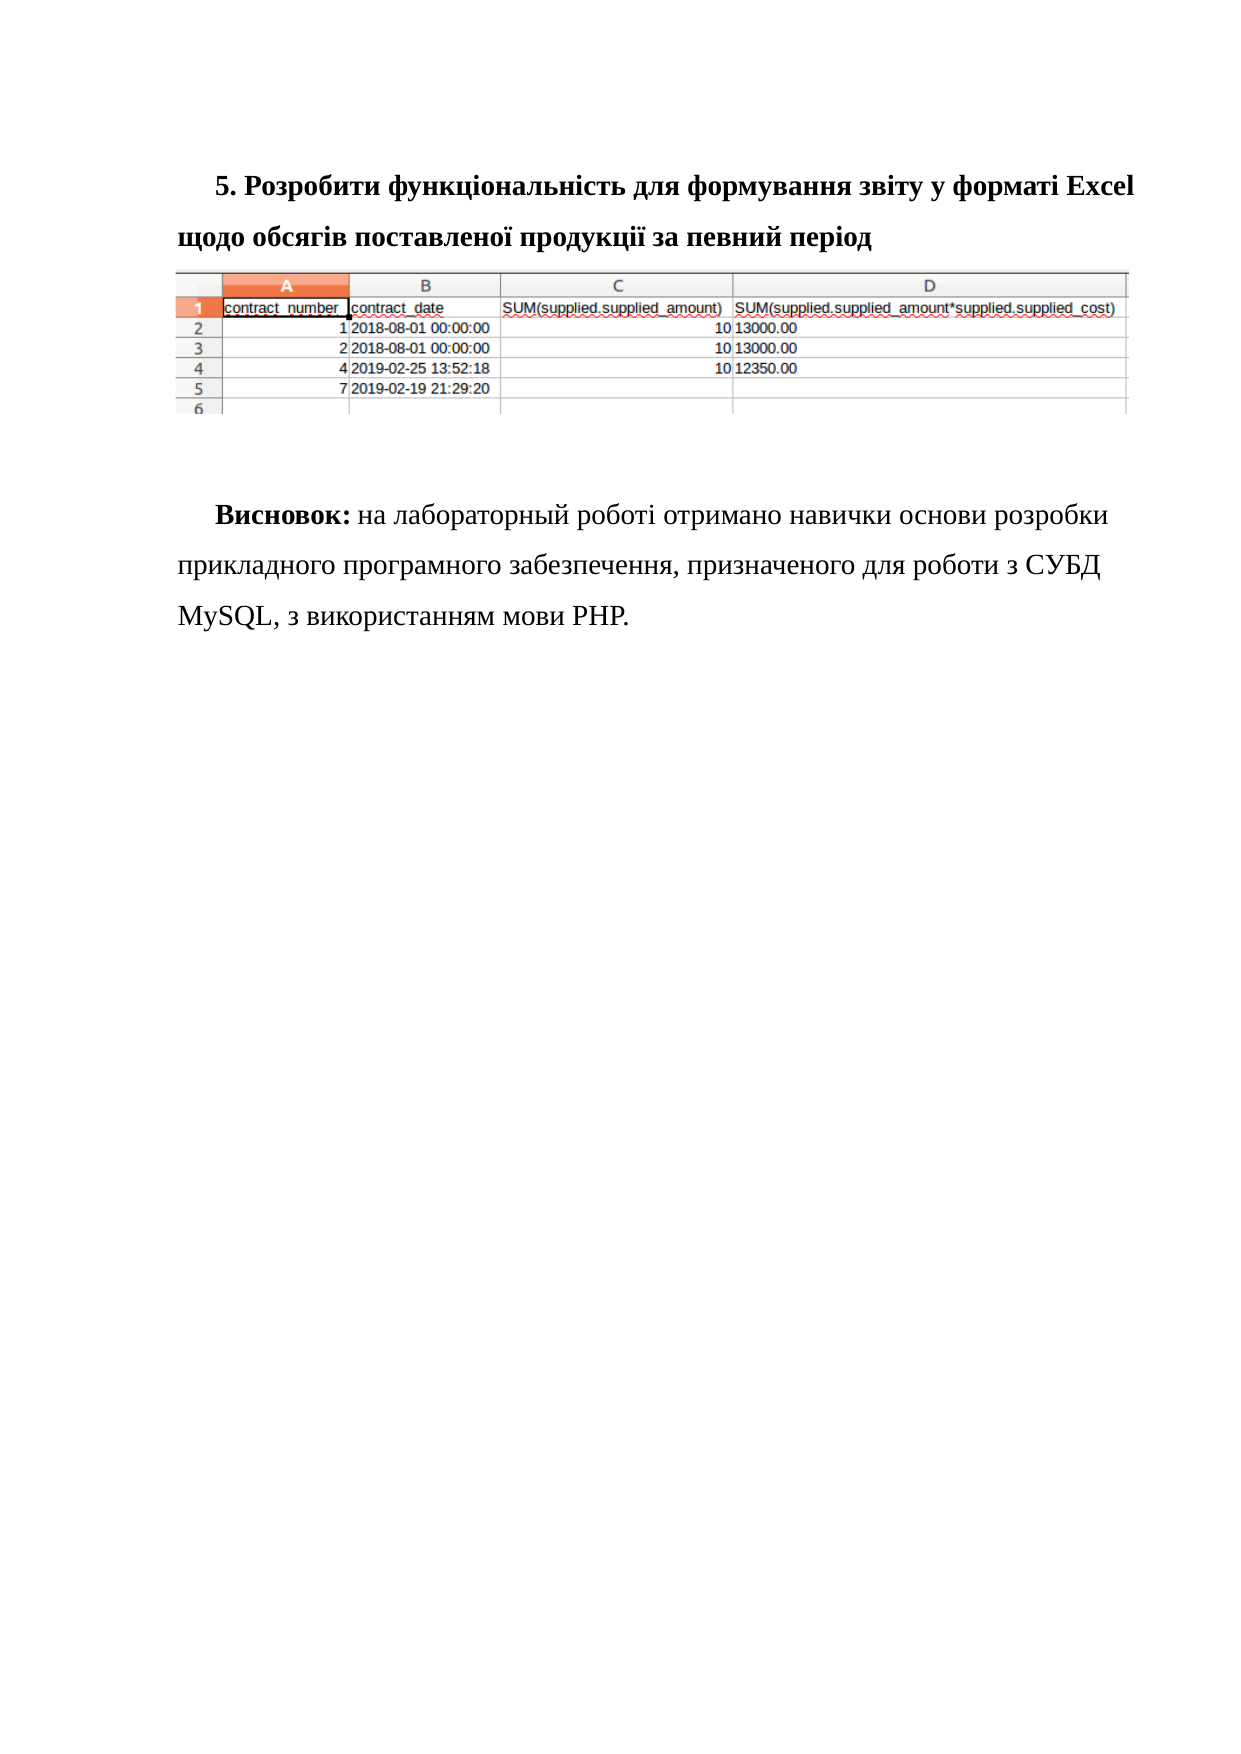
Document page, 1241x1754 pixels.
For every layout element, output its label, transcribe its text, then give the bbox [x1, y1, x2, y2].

picture [175, 269, 1129, 414]
text 5. Розробити функціональність для формування звіту у форматі Excel щодо обсягів поставленої продукції за певний період [177, 168, 1152, 252]
text Висновок: на лабораторный роботі отримано навички основи розробки прикладного програмного забезпечення, призначеного для роботи з СУБД MySQL, з використанням мови PHP. [177, 497, 1152, 631]
